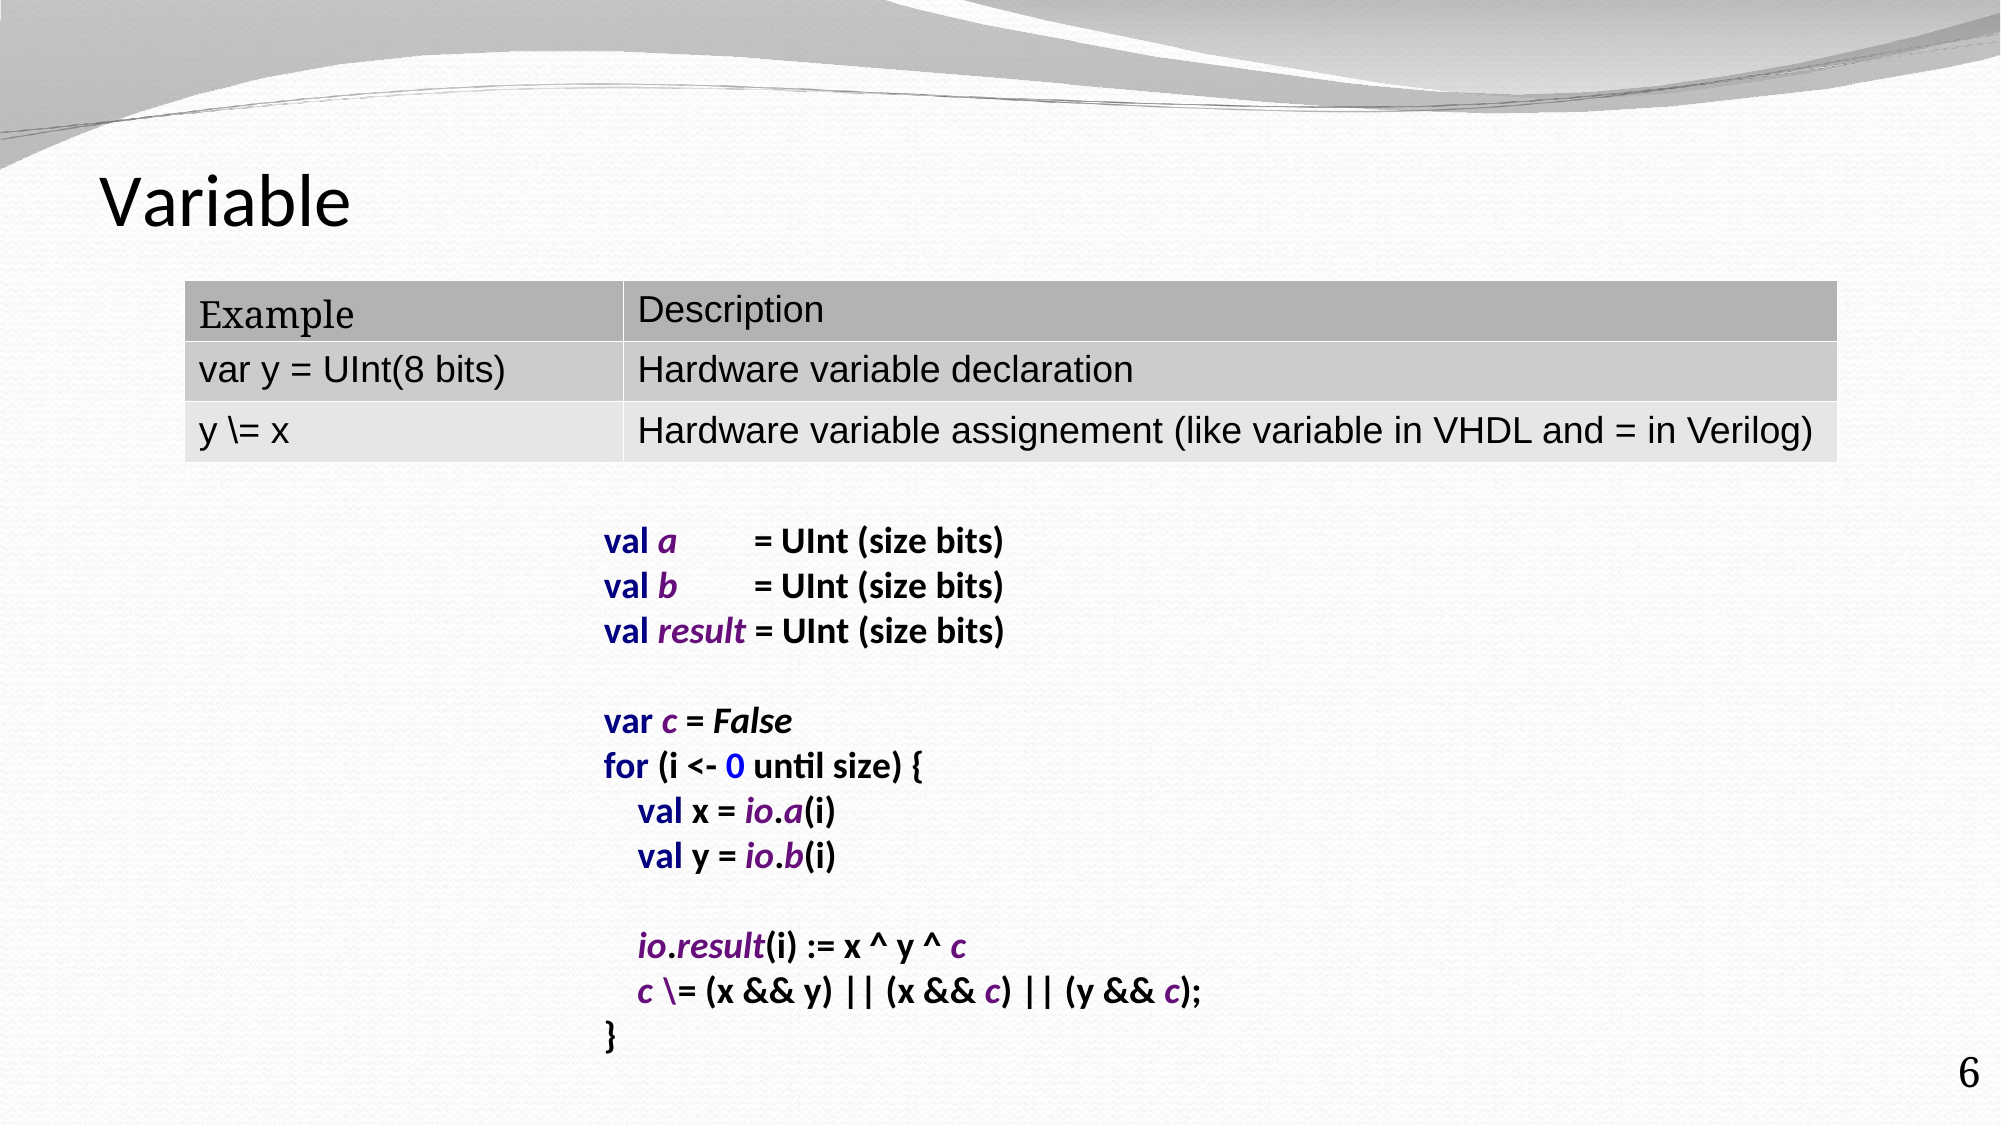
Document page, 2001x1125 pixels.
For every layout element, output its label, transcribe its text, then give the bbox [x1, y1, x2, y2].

title Variable [99, 54, 1985, 242]
table_cell y \= x [185, 402, 623, 462]
text_box val a = UInt (size bits) val b = UInt (size bits) val result = UInt (size bits) var c = False for (i <- 0 until size) { val x = io.a(i) val y = io.b(i) io.result(i) := x ^ y ^ c c \= (x && y) || (x && c) || (y && c); } [555, 507, 1412, 1109]
table_header Example [185, 281, 623, 341]
table_cell Hardware variable assignement (like variable in VHDL and = in Verilog) [624, 402, 1837, 462]
text_box [1813, 1042, 1981, 1103]
table_cell Hardware variable declaration [624, 342, 1837, 401]
picture [0, 0, 2001, 1125]
table_header Description [624, 281, 1837, 341]
table_cell var y = UInt(8 bits) [185, 342, 623, 401]
